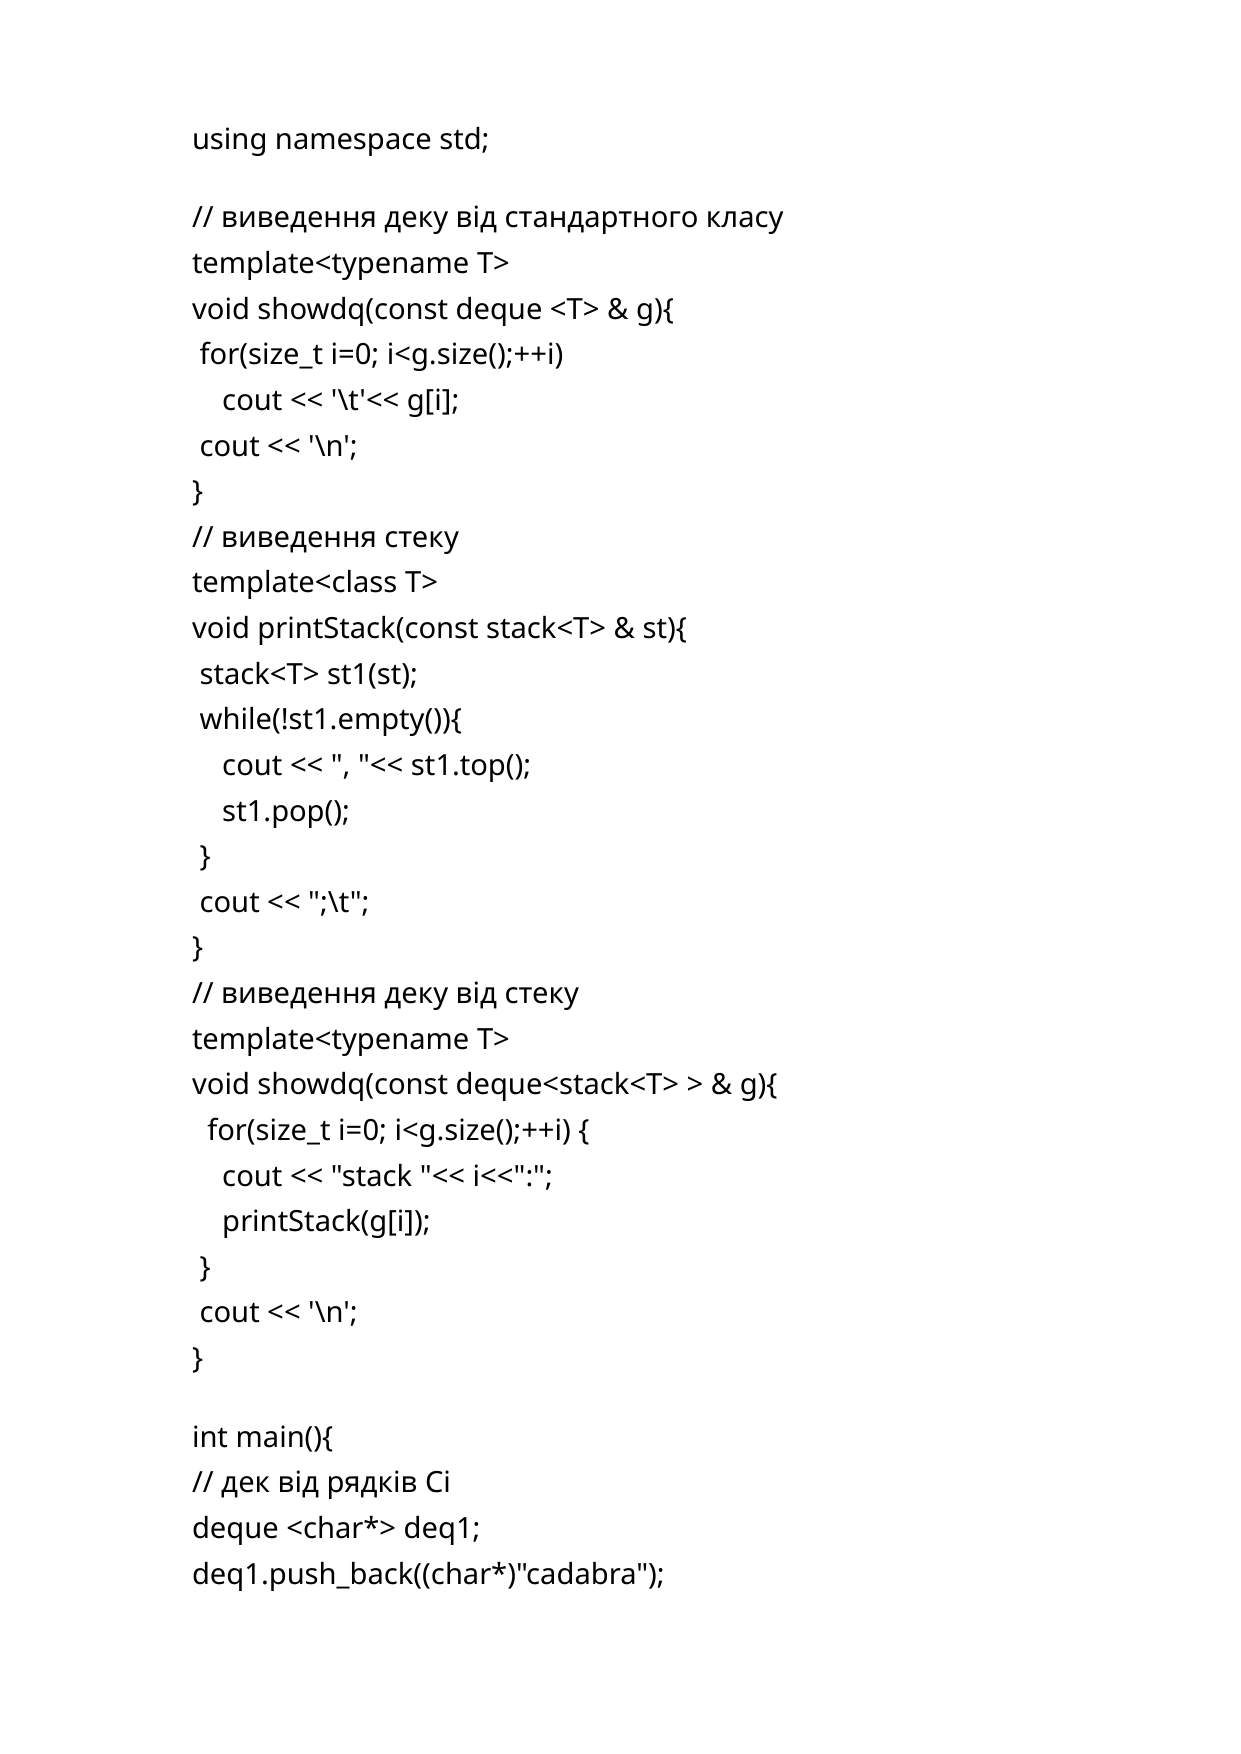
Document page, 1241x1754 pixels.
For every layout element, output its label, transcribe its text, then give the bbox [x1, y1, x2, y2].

text } [192, 836, 1122, 875]
text template<typename T> [192, 1018, 1122, 1058]
text } [192, 1246, 1122, 1286]
text template<class T> [192, 562, 1122, 601]
text for(size_t i=0; i<g.size();++i) { [192, 1109, 1122, 1149]
text } [192, 1337, 1122, 1377]
text printStack(g[i]); [192, 1201, 1122, 1240]
text template<typename T> [192, 242, 1122, 282]
text cout << '\t'<< g[i]; [192, 379, 1122, 419]
text for(size_t i=0; i<g.size();++i) [192, 334, 1122, 373]
text cout << '\n'; [192, 1292, 1122, 1331]
text stack<T> st1(st); [192, 653, 1122, 693]
text void showdq(const deque <T> & g){ [192, 288, 1122, 328]
text cout << '\n'; [192, 425, 1122, 464]
text void showdq(const deque<stack<T> > & g){ [192, 1064, 1122, 1103]
text cout << ";\t"; [192, 881, 1122, 921]
text } [192, 927, 1122, 966]
text cout << "stack "<< i<<":"; [192, 1155, 1122, 1194]
text // виведення деку від стандартного класу [192, 197, 1122, 236]
text void printStack(const stack<T> & st){ [192, 607, 1122, 647]
text } [192, 471, 1122, 510]
text // виведення стеку [192, 516, 1122, 556]
text int main(){ [192, 1416, 1122, 1456]
text // дек від рядків Сі [192, 1462, 1122, 1501]
text deq1.push_back((char*)"cadabra"); [192, 1553, 1122, 1593]
text cout << ", "<< st1.top(); [192, 744, 1122, 784]
text // виведення деку від стеку [192, 972, 1122, 1012]
text using namespace std; [192, 118, 1122, 158]
text st1.pop(); [192, 790, 1122, 829]
text while(!st1.empty()){ [192, 699, 1122, 738]
text deque <char*> deq1; [192, 1507, 1122, 1547]
